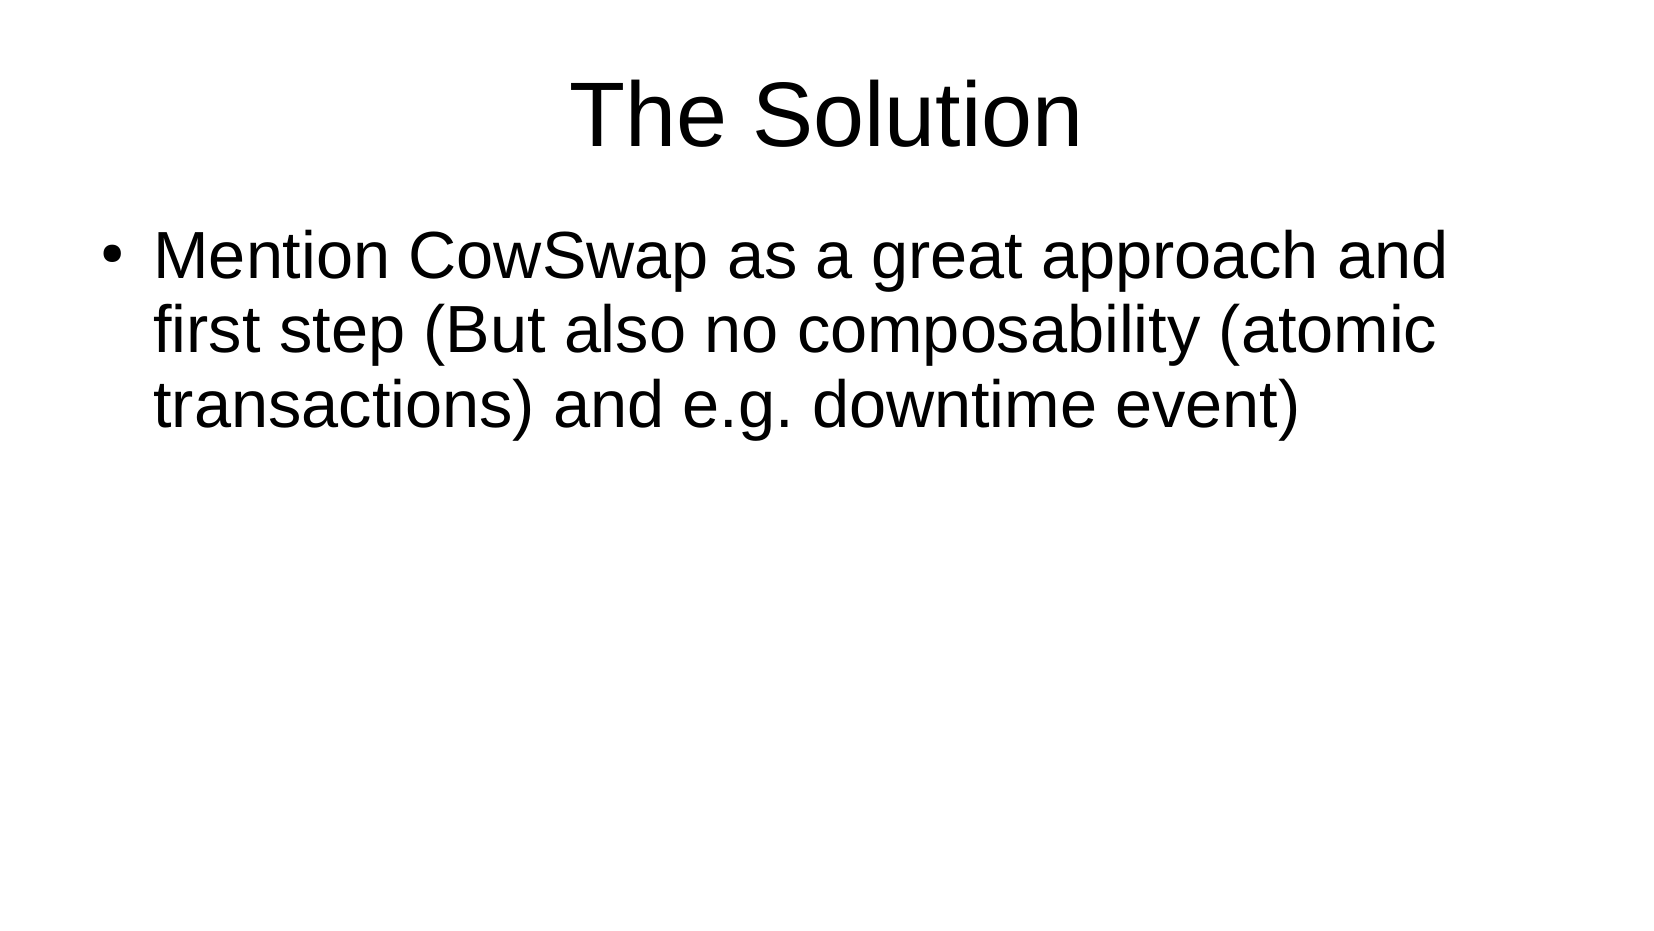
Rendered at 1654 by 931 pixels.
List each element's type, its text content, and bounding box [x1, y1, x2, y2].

list Mention CowSwap as a great approach and first step (But also no composability (atomic transactions) and e.g. downtime event) [82, 217, 1571, 758]
title The Solution [82, 37, 1571, 193]
